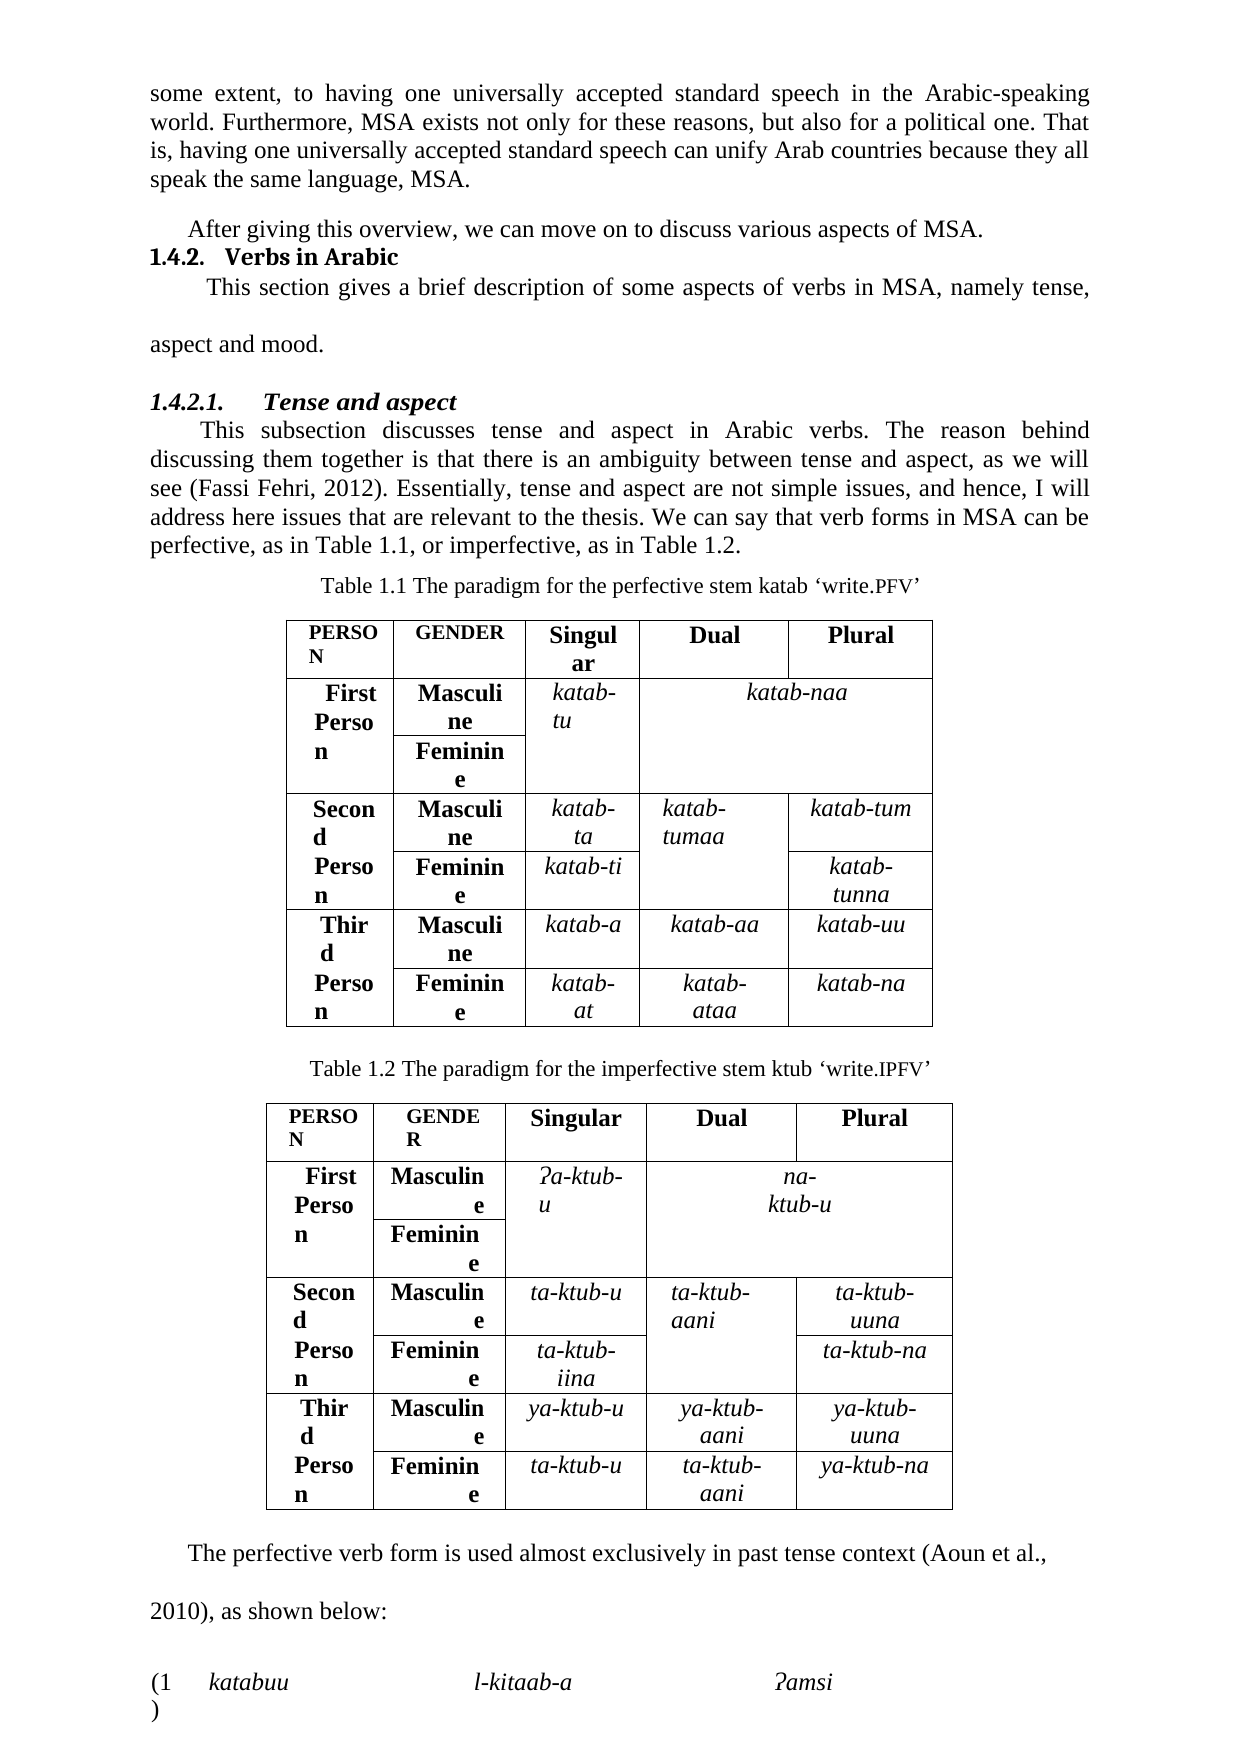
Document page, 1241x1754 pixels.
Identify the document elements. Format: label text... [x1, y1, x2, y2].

table_cell ta-ktub-iina [506, 1336, 646, 1393]
table_header GENDER [374, 1104, 505, 1161]
table_cell ta-ktub-uuna [797, 1278, 952, 1335]
table_header Dual [647, 1104, 796, 1161]
table_header Singular [506, 1104, 646, 1161]
table_cell Masculine [374, 1394, 505, 1451]
table_cell ta-ktub-u [506, 1278, 646, 1335]
table_cell ya-ktub-aani [647, 1394, 796, 1451]
table_cell katab-tunna [789, 852, 932, 909]
table_cell katab-aa [640, 910, 788, 968]
table_cell Third Person [287, 910, 393, 1026]
table_cell Masculine [394, 910, 525, 968]
table_cell ya-ktub-na [797, 1452, 952, 1508]
table_cell katab-na [789, 969, 932, 1026]
table_cell ta-ktub-aani [647, 1452, 796, 1508]
text This subsection discusses tense and aspect in Arabic verbs. The reason behind discussing them together is that there is an ambiguity between tense and aspect, as we will see (Fassi Fehri, 2012). Essentially, tense and aspect are not simple issues, and hence, I will address here issues that are relevant to the thesis. We can say that verb forms in MSA can be perfective, as in Table 1.1, or imperfective, as in Table 1.2. [150, 415, 1091, 559]
table_cell ta-ktub-aani [647, 1278, 796, 1393]
table_cell ya-ktub-u [506, 1394, 646, 1451]
table_cell ta-ktub-u [506, 1452, 646, 1508]
table_cell Feminine [374, 1220, 505, 1277]
table_cell Ɂa-ktub-u [506, 1162, 646, 1277]
table_cell Feminine [394, 969, 525, 1026]
table_cell katab-ataa [640, 969, 788, 1026]
table_header GENDER [394, 621, 525, 677]
table_cell Feminine [374, 1336, 505, 1393]
table_cell katab-ti [526, 852, 639, 909]
table_cell First Person [287, 679, 393, 793]
table_cell Second Person [287, 794, 393, 909]
table_header Dual [640, 621, 788, 677]
table_header Singular [526, 621, 639, 677]
text After giving this overview, we can move on to discuss various aspects of MSA. [187, 214, 1123, 243]
table_header (1) [119, 1668, 183, 1723]
table_header PERSON [267, 1104, 373, 1161]
table_cell First Person [267, 1162, 373, 1277]
table_header PERSON [287, 621, 393, 677]
table_cell ta-ktub-na [797, 1336, 952, 1393]
table_cell katab-tumaa [640, 794, 788, 909]
table_cell katab-ta [526, 794, 639, 851]
subtitle Tense and aspect [150, 387, 1123, 415]
table_cell Feminine [374, 1452, 505, 1508]
table_cell ya-ktub-uuna [797, 1394, 952, 1451]
table_cell Masculine [394, 794, 525, 851]
text some extent, to having one universally accepted standard speech in the Arabic-speaking world. Furthermore, MSA exists not only for these reasons, but also for a political one. That is, having one universally accepted standard speech can unify Arab countries because they all speak the same language, MSA. [150, 78, 1091, 193]
table_cell Masculine [374, 1162, 505, 1219]
table_header Ɂamsi [702, 1668, 920, 1723]
table_cell katab-naa [640, 679, 932, 793]
table_header katabuu [183, 1668, 407, 1723]
table_cell katab-tu [526, 679, 639, 793]
subtitle Verbs in Arabic [150, 243, 1123, 272]
table_header Plural [789, 621, 932, 677]
table_cell katab-tum [789, 794, 932, 851]
table_header Plural [797, 1104, 952, 1161]
table_cell katab-uu [789, 910, 932, 968]
text This section gives a brief description of some aspects of verbs in MSA, namely tense, aspect and mood. [150, 272, 1091, 358]
text Table 1.1 The paradigm for the perfective stem katab ‘write.PFV’ [153, 572, 1087, 598]
table_cell Third Person [267, 1394, 373, 1508]
table_cell Masculine [374, 1278, 505, 1335]
table_cell katab-at [526, 969, 639, 1026]
text The perfective verb form is used almost exclusively in past tense context (Aoun et al., 2010), as shown below: [150, 1538, 1090, 1624]
table_cell na-ktub-u [647, 1162, 952, 1277]
table_cell Feminine [394, 852, 525, 909]
table_cell Second Person [267, 1278, 373, 1393]
table_header l-kitaab-a [407, 1668, 702, 1723]
text Table 1.2 The paradigm for the imperfective stem ktub ‘write.IPFV’ [153, 1055, 1087, 1082]
table_cell Feminine [394, 736, 525, 793]
table_cell Masculine [394, 679, 525, 735]
table_cell katab-a [526, 910, 639, 968]
